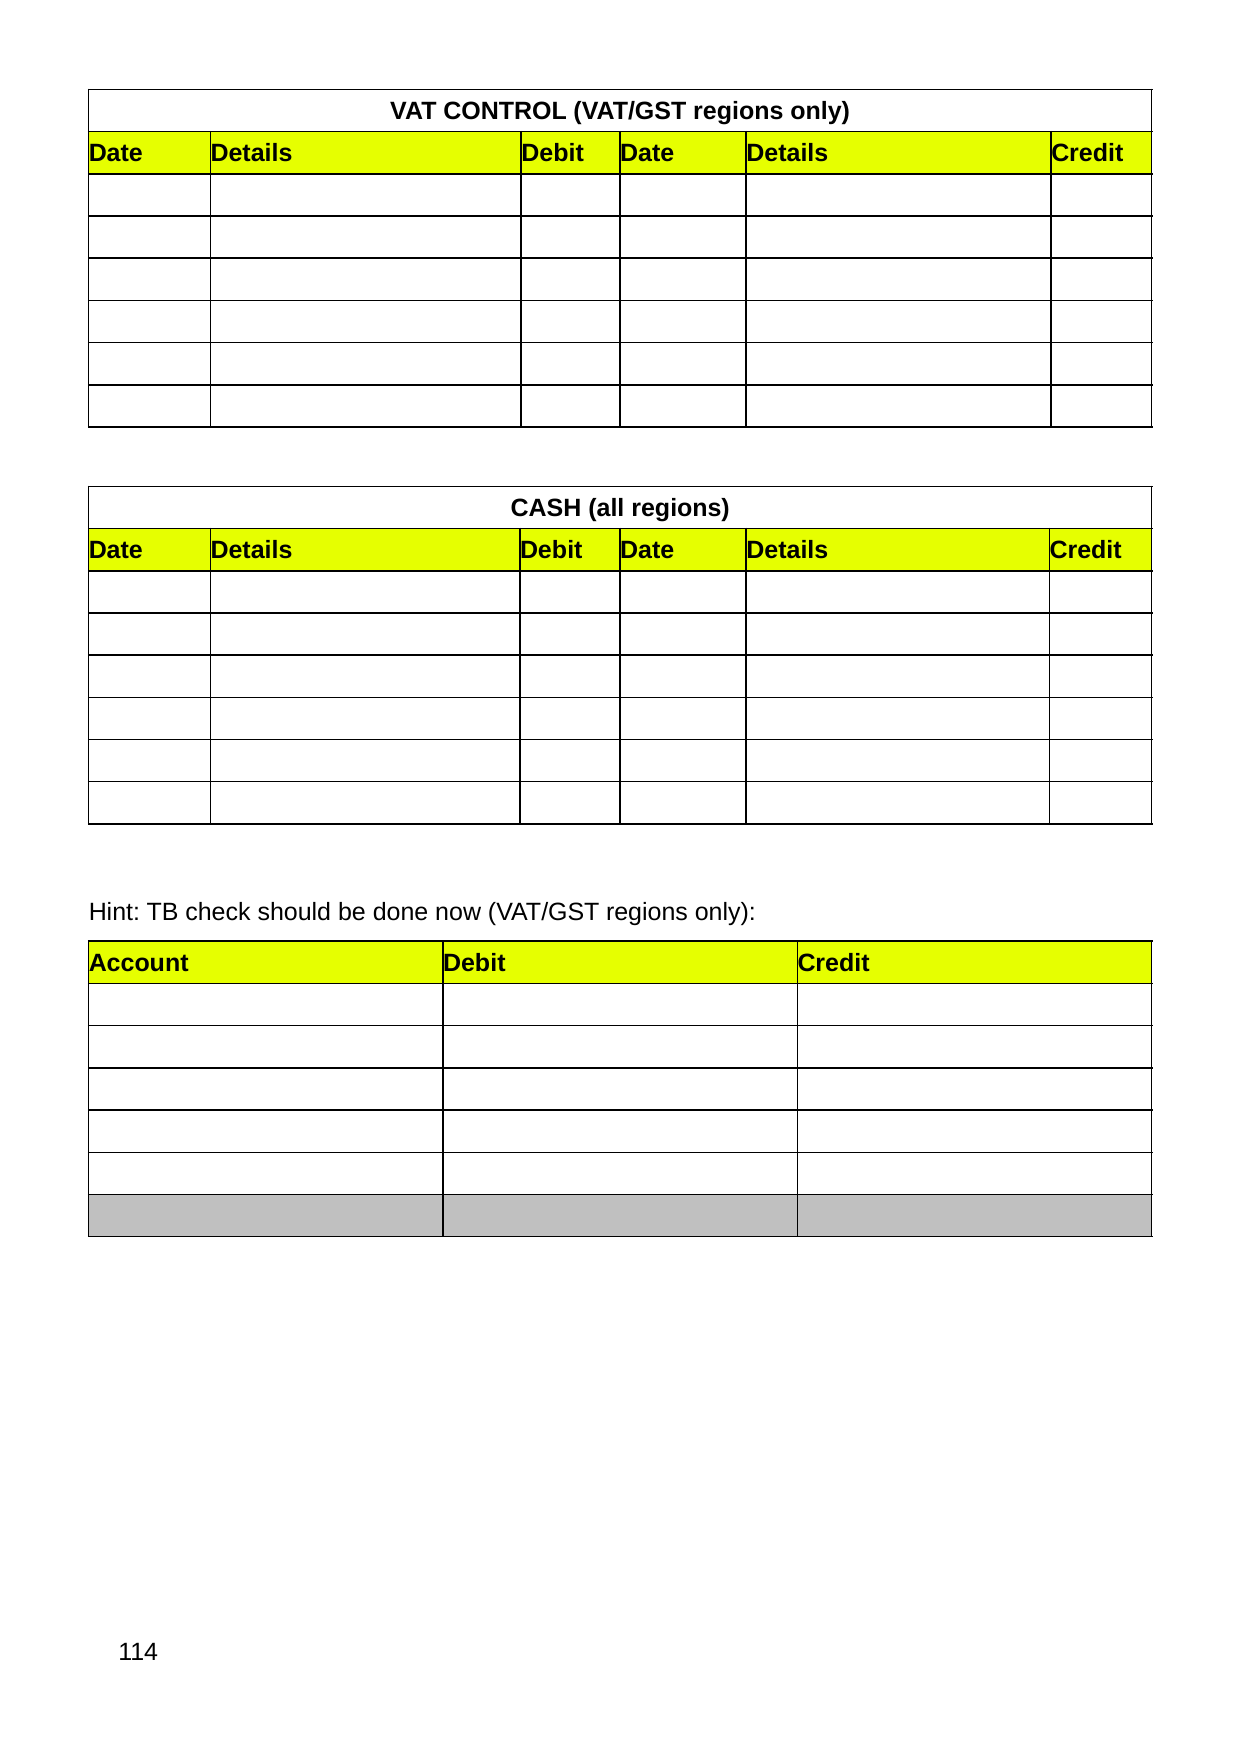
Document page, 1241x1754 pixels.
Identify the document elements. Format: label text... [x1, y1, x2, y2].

table_cell Date [621, 529, 745, 570]
table_cell [621, 259, 745, 299]
table_cell [89, 301, 210, 342]
table_cell [621, 656, 745, 696]
table_cell [621, 217, 745, 257]
table_cell [747, 782, 1049, 823]
table_cell [521, 782, 619, 823]
table_cell Details [747, 529, 1049, 570]
table_cell [1052, 259, 1151, 299]
table_cell [747, 175, 1050, 215]
table_cell [444, 1069, 797, 1109]
table_cell [444, 984, 797, 1025]
table_cell [747, 740, 1049, 781]
table_header CASH (all regions) [89, 487, 1151, 528]
table_cell [211, 343, 520, 384]
table_cell [521, 614, 619, 654]
table_cell Date [89, 529, 210, 570]
table_cell [522, 217, 619, 257]
table_cell [211, 656, 519, 696]
table_cell [522, 343, 619, 384]
table_cell [1052, 175, 1151, 215]
table_cell [621, 614, 745, 654]
table_cell [1050, 782, 1151, 823]
table_cell [444, 1153, 797, 1193]
table_cell [1050, 740, 1151, 781]
table_cell [89, 782, 210, 823]
table_cell [1050, 614, 1151, 654]
table_cell [89, 572, 210, 612]
table_cell [621, 572, 745, 612]
table_cell [211, 175, 520, 215]
table_cell [747, 572, 1049, 612]
table_cell Debit [522, 132, 619, 173]
table_cell [89, 1153, 442, 1193]
table_cell [798, 1069, 1151, 1109]
table_cell [89, 698, 210, 739]
table_cell [1050, 572, 1151, 612]
table_cell [211, 740, 519, 781]
table_cell [1050, 656, 1151, 696]
table_cell [444, 1195, 797, 1236]
table_cell [621, 740, 745, 781]
table_cell [211, 572, 519, 612]
table_header Account [89, 942, 442, 983]
table_cell [747, 217, 1050, 257]
table_cell [444, 1026, 797, 1067]
table_cell [89, 259, 210, 299]
table_cell [621, 301, 745, 342]
table_cell [89, 614, 210, 654]
table_cell [1052, 301, 1151, 342]
table_cell [211, 698, 519, 739]
table_cell [522, 301, 619, 342]
table_cell Date [89, 132, 210, 173]
table_cell [798, 1026, 1151, 1067]
table_cell [1052, 343, 1151, 384]
table_cell [89, 1069, 442, 1109]
table_cell [1052, 217, 1151, 257]
table_header Debit [444, 942, 797, 983]
table_cell [747, 614, 1049, 654]
table_cell [621, 386, 745, 426]
table_cell [522, 259, 619, 299]
table_cell [747, 301, 1050, 342]
table_cell [521, 740, 619, 781]
table_cell [798, 1195, 1151, 1236]
table_cell [211, 782, 519, 823]
table_cell [747, 386, 1050, 426]
table_cell [211, 259, 520, 299]
table_cell Credit [1052, 132, 1151, 173]
table_cell [798, 1111, 1151, 1151]
table_cell [521, 698, 619, 739]
table_cell [798, 984, 1151, 1025]
table_cell Details [747, 132, 1050, 173]
table_cell [621, 698, 745, 739]
text Hint: TB check should be done now (VAT/GST regions only): [88, 897, 1152, 926]
table_cell [621, 782, 745, 823]
table_cell [89, 1195, 442, 1236]
table_cell [621, 175, 745, 215]
table_cell [1052, 386, 1151, 426]
table_cell [444, 1111, 797, 1151]
table_cell Details [211, 132, 520, 173]
table_cell Debit [521, 529, 619, 570]
table_cell [211, 301, 520, 342]
table_cell [747, 343, 1050, 384]
table_cell [521, 572, 619, 612]
table_cell [521, 656, 619, 696]
table_cell [89, 1026, 442, 1067]
table_cell [747, 259, 1050, 299]
table_cell Credit [1050, 529, 1151, 570]
table_cell [89, 984, 442, 1025]
table_cell [89, 217, 210, 257]
table_cell [211, 217, 520, 257]
table_cell [747, 698, 1049, 739]
table_cell [621, 343, 745, 384]
table_cell Details [211, 529, 519, 570]
table_cell Date [621, 132, 745, 173]
table_cell [89, 343, 210, 384]
table_cell [1050, 698, 1151, 739]
table_cell [89, 656, 210, 696]
table_cell [747, 656, 1049, 696]
table_cell [89, 386, 210, 426]
table_header Credit [798, 942, 1151, 983]
table_cell [89, 175, 210, 215]
table_cell [211, 614, 519, 654]
table_cell [798, 1153, 1151, 1193]
table_cell [522, 386, 619, 426]
table_header VAT CONTROL (VAT/GST regions only) [89, 90, 1151, 131]
table_cell [522, 175, 619, 215]
table_cell [89, 740, 210, 781]
table_cell [211, 386, 520, 426]
table_cell [89, 1111, 442, 1151]
